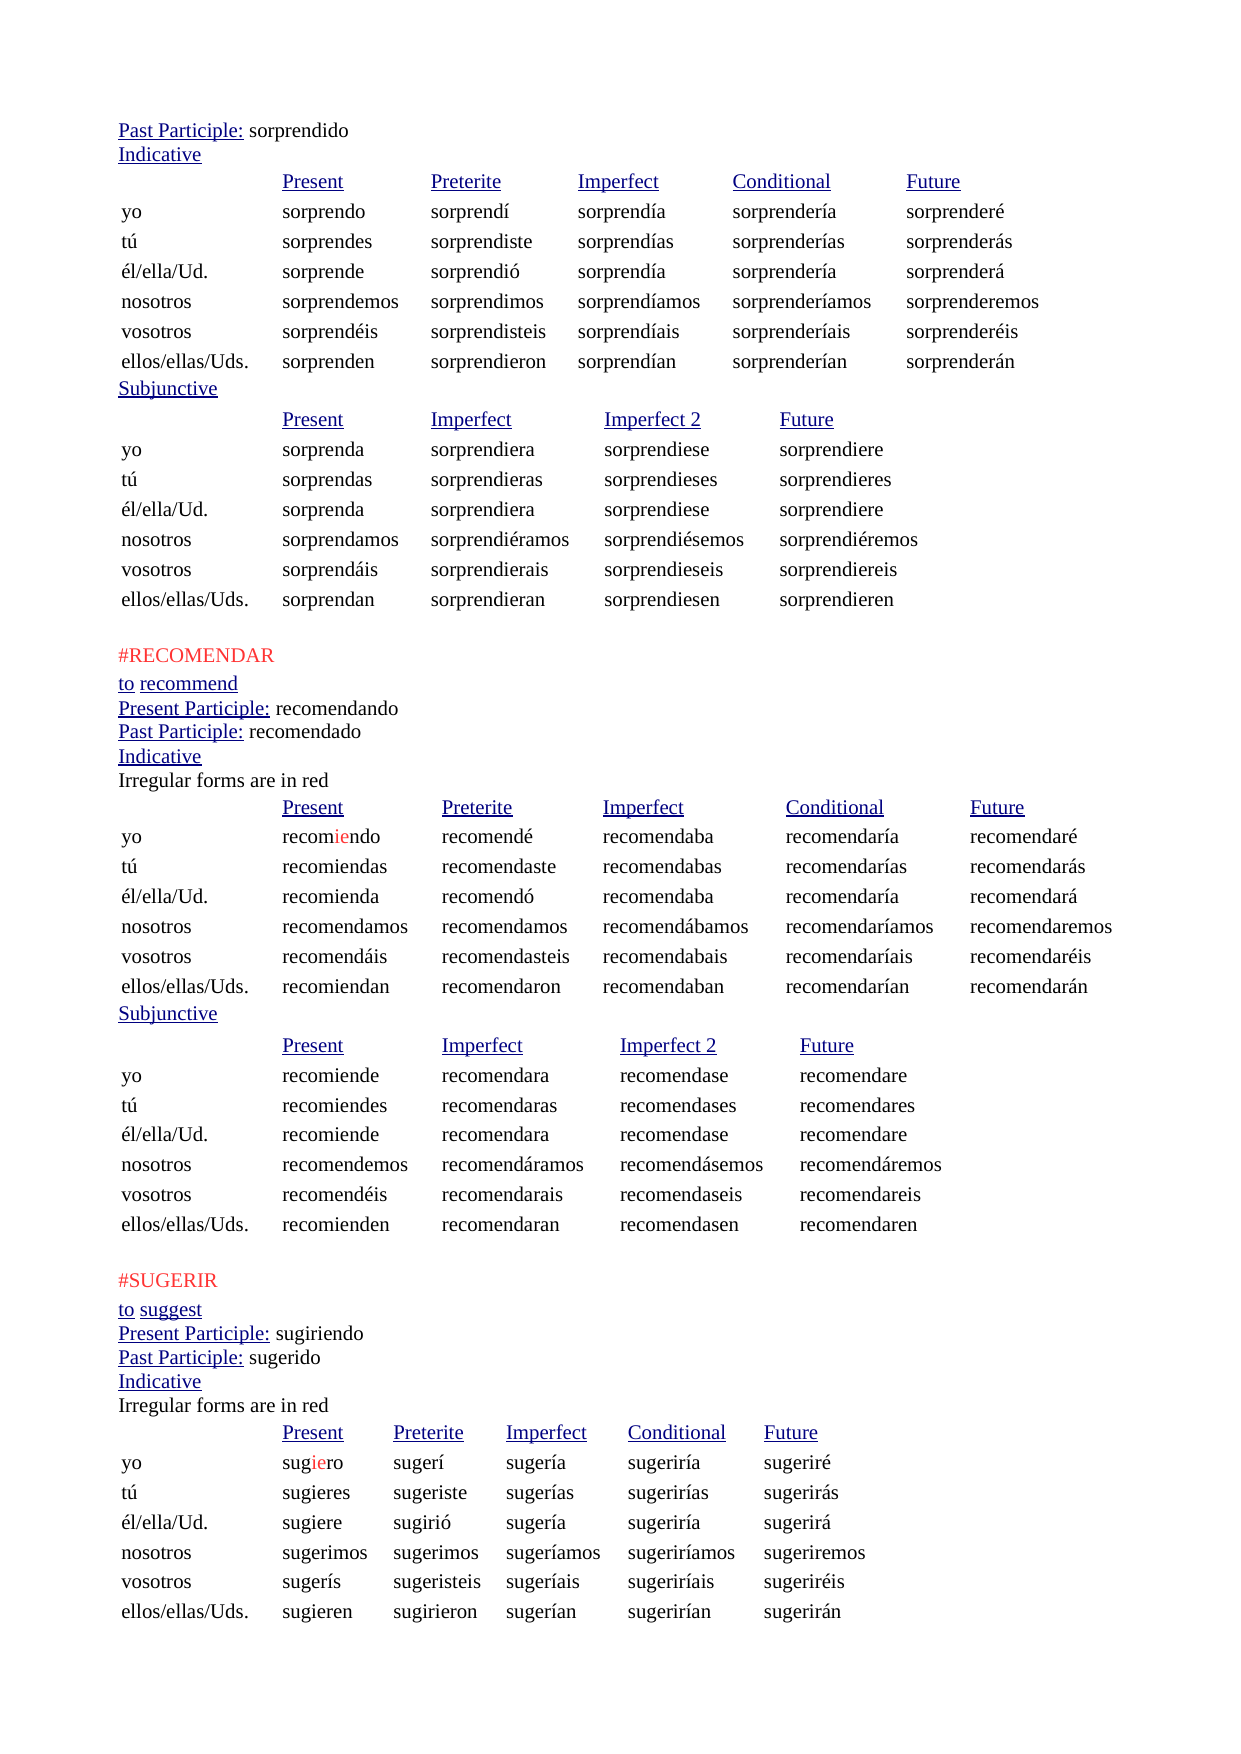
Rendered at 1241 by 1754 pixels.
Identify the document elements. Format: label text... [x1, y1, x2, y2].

text Irregular forms are in red [118, 768, 1122, 792]
table_cell sorprendes [279, 226, 428, 256]
table_cell sugieres [279, 1477, 390, 1507]
text Indicative [118, 743, 1122, 768]
table_cell recomendarás [967, 851, 1150, 881]
text Subjunctive [118, 376, 1122, 399]
table_cell vosotros [118, 941, 279, 971]
table_cell sugeriste [390, 1477, 503, 1507]
table_cell recomiende [279, 1060, 439, 1089]
table_cell sugeriríais [625, 1567, 761, 1596]
text to recommend [118, 671, 1122, 695]
table_cell recomendéis [279, 1179, 439, 1209]
table_cell sugerirás [761, 1477, 895, 1507]
table_cell sorprendías [575, 226, 729, 256]
table_cell sorprenda [279, 434, 428, 464]
table_cell recomienden [279, 1209, 439, 1239]
table_cell recomendaríamos [783, 911, 967, 941]
table_cell ellos/ellas/Uds. [118, 584, 279, 614]
table_cell sugeriré [761, 1447, 895, 1477]
table_cell yo [118, 196, 279, 226]
table_cell ellos/ellas/Uds. [118, 971, 279, 1001]
table_cell recomendamos [439, 911, 600, 941]
table_header Future [903, 166, 1075, 196]
table_cell recomendasen [617, 1209, 797, 1239]
table_header [118, 166, 279, 196]
table_cell sugeriría [625, 1447, 761, 1477]
table_cell recomendé [439, 822, 600, 851]
table_cell sugerirán [761, 1596, 895, 1626]
table_cell nosotros [118, 286, 279, 316]
table_cell sugeriríamos [625, 1537, 761, 1567]
table_cell recomendará [967, 881, 1150, 911]
table_cell sorprendiesen [601, 584, 776, 614]
table_header [118, 1417, 279, 1447]
table_header [118, 404, 279, 434]
table_header Future [797, 1030, 979, 1060]
table_cell sugieren [279, 1596, 390, 1626]
table_header Imperfect 2 [601, 404, 776, 434]
table_cell sorprenderá [903, 256, 1075, 286]
table_cell sorprendan [279, 584, 428, 614]
table_cell ellos/ellas/Uds. [118, 346, 279, 376]
table_cell sugeriría [625, 1507, 761, 1537]
table_cell ellos/ellas/Uds. [118, 1596, 279, 1626]
table_cell sorprendieron [428, 346, 575, 376]
table_cell sorprendería [730, 256, 903, 286]
table_cell sugería [503, 1447, 625, 1477]
table_cell recomiendan [279, 971, 439, 1001]
table_cell recomendaren [797, 1209, 979, 1239]
table_cell sorprendiere [776, 434, 954, 464]
table_cell recomendara [439, 1060, 617, 1089]
table_cell recomendamos [279, 911, 439, 941]
table_cell sugerían [503, 1596, 625, 1626]
table_cell vosotros [118, 316, 279, 346]
table_cell sorprendo [279, 196, 428, 226]
text Present Participle: recomendando [118, 695, 1122, 719]
table_cell sorprendieses [601, 464, 776, 494]
table_cell recomendases [617, 1090, 797, 1119]
table_cell nosotros [118, 911, 279, 941]
table_cell recomendaría [783, 881, 967, 911]
table_cell sorprendía [575, 196, 729, 226]
table_header Imperfect 2 [617, 1030, 797, 1060]
table_cell sugerías [503, 1477, 625, 1507]
table_cell él/ella/Ud. [118, 881, 279, 911]
table_cell sugerirías [625, 1477, 761, 1507]
table_cell sorprenderíais [730, 316, 903, 346]
table_cell recomendáremos [797, 1149, 979, 1179]
text Irregular forms are in red [118, 1393, 1122, 1417]
table_cell sorprendiese [601, 434, 776, 464]
table_header Present [279, 166, 428, 196]
table_cell recomendares [797, 1090, 979, 1119]
table_cell sugerimos [390, 1537, 503, 1567]
table_cell vosotros [118, 1179, 279, 1209]
table_cell vosotros [118, 1567, 279, 1596]
table_cell sorprendieren [776, 584, 954, 614]
table_header Imperfect [600, 792, 783, 822]
table_cell nosotros [118, 1537, 279, 1567]
table_cell recomendase [617, 1120, 797, 1149]
table_header Imperfect [439, 1030, 617, 1060]
table_header Conditional [730, 166, 903, 196]
table_cell recomendareis [797, 1179, 979, 1209]
table_cell sorprendieres [776, 464, 954, 494]
table_cell recomendaseis [617, 1179, 797, 1209]
table_cell sorprendiéramos [428, 524, 601, 554]
table_cell recomiende [279, 1120, 439, 1149]
table_cell recomendare [797, 1120, 979, 1149]
text Past Participle: recomendado [118, 719, 1122, 743]
text #SUGERIR [118, 1268, 1122, 1292]
table_cell recomendaste [439, 851, 600, 881]
table_cell sorprendiere [776, 494, 954, 524]
table_cell sorprendisteis [428, 316, 575, 346]
table_cell sugeristeis [390, 1567, 503, 1596]
table_cell recomendaran [439, 1209, 617, 1239]
table_cell sugiero [279, 1447, 390, 1477]
table_cell sorprendáis [279, 554, 428, 584]
table_cell sorprendía [575, 256, 729, 286]
table_cell sorprenderemos [903, 286, 1075, 316]
table_cell sugeriremos [761, 1537, 895, 1567]
table_cell sugerís [279, 1567, 390, 1596]
table_cell sorprendíais [575, 316, 729, 346]
table_cell sorprendiéremos [776, 524, 954, 554]
table_cell sorprenderán [903, 346, 1075, 376]
table_header Future [761, 1417, 895, 1447]
table_cell sorprenda [279, 494, 428, 524]
table_cell recomendaba [600, 881, 783, 911]
table_cell sorprendíamos [575, 286, 729, 316]
table_cell tú [118, 1090, 279, 1119]
table_cell sorprendió [428, 256, 575, 286]
table_cell recomendaban [600, 971, 783, 1001]
table_header [118, 1030, 279, 1060]
table_cell sorprendieran [428, 584, 601, 614]
table_cell recomendarían [783, 971, 967, 1001]
table_cell sorprende [279, 256, 428, 286]
table_header Imperfect [575, 166, 729, 196]
table_cell recomendaríais [783, 941, 967, 971]
table_cell sorprendería [730, 196, 903, 226]
table_cell sorprendiésemos [601, 524, 776, 554]
text Past Participle: sugerido [118, 1345, 1122, 1369]
table_cell recomendasteis [439, 941, 600, 971]
text Past Participle: sorprendido [118, 118, 1122, 142]
table_cell sugiere [279, 1507, 390, 1537]
table_cell recomendáramos [439, 1149, 617, 1179]
table_cell sugeriréis [761, 1567, 895, 1596]
table_cell sorprendieseis [601, 554, 776, 584]
table_header Imperfect [503, 1417, 625, 1447]
table_cell sorprendiste [428, 226, 575, 256]
table_header [118, 792, 279, 822]
table_cell sorprendieras [428, 464, 601, 494]
table_cell recomendarías [783, 851, 967, 881]
table_cell sorprenden [279, 346, 428, 376]
table_cell yo [118, 1060, 279, 1089]
table_cell sorprendían [575, 346, 729, 376]
table_header Conditional [625, 1417, 761, 1447]
table_cell tú [118, 851, 279, 881]
table_cell sorprendas [279, 464, 428, 494]
table_header Preterite [390, 1417, 503, 1447]
table_cell recomendabais [600, 941, 783, 971]
table_cell recomendara [439, 1120, 617, 1149]
table_cell recomienda [279, 881, 439, 911]
table_cell sorprendí [428, 196, 575, 226]
table_header Present [279, 404, 428, 434]
text to suggest [118, 1297, 1122, 1321]
table_cell él/ella/Ud. [118, 1507, 279, 1537]
table_cell sorprendimos [428, 286, 575, 316]
table_cell sugirieron [390, 1596, 503, 1626]
table_cell sorprendemos [279, 286, 428, 316]
table_header Future [776, 404, 954, 434]
table_cell sugerimos [279, 1537, 390, 1567]
table_cell sorprenderé [903, 196, 1075, 226]
table_cell sorprendierais [428, 554, 601, 584]
table_header Preterite [428, 166, 575, 196]
table_cell recomiendas [279, 851, 439, 881]
table_cell él/ella/Ud. [118, 1120, 279, 1149]
table_cell recomendaron [439, 971, 600, 1001]
table_cell recomendabas [600, 851, 783, 881]
table_header Present [279, 1417, 390, 1447]
text Subjunctive [118, 1001, 1122, 1025]
table_cell tú [118, 1477, 279, 1507]
table_cell recomendábamos [600, 911, 783, 941]
table_cell recomendarais [439, 1179, 617, 1209]
table_cell sorprendiereis [776, 554, 954, 584]
table_cell recomendase [617, 1060, 797, 1089]
table_header Imperfect [428, 404, 601, 434]
table_cell recomiendo [279, 822, 439, 851]
text #RECOMENDAR [118, 642, 1122, 667]
table_cell nosotros [118, 1149, 279, 1179]
table_cell sorprenderéis [903, 316, 1075, 346]
table_header Preterite [439, 792, 600, 822]
table_cell sorprendiera [428, 494, 601, 524]
table_cell recomendaría [783, 822, 967, 851]
text Indicative [118, 1369, 1122, 1393]
table_cell yo [118, 1447, 279, 1477]
table_cell sorprendiese [601, 494, 776, 524]
table_cell recomendemos [279, 1149, 439, 1179]
table_cell sugeríamos [503, 1537, 625, 1567]
table_cell sugeríais [503, 1567, 625, 1596]
table_header Present [279, 1030, 439, 1060]
table_cell él/ella/Ud. [118, 256, 279, 286]
table_cell recomendó [439, 881, 600, 911]
table_cell recomendare [797, 1060, 979, 1089]
table_cell sorprenderías [730, 226, 903, 256]
table_cell sugería [503, 1507, 625, 1537]
table_header Conditional [783, 792, 967, 822]
table_cell recomendaremos [967, 911, 1150, 941]
table_cell sorprenderás [903, 226, 1075, 256]
table_cell sorprendamos [279, 524, 428, 554]
table_header Future [967, 792, 1150, 822]
table_cell yo [118, 822, 279, 851]
table_cell yo [118, 434, 279, 464]
table_cell recomendaréis [967, 941, 1150, 971]
table_cell sugerí [390, 1447, 503, 1477]
table_cell recomendásemos [617, 1149, 797, 1179]
text Present Participle: sugiriendo [118, 1321, 1122, 1345]
table_cell vosotros [118, 554, 279, 584]
table_cell tú [118, 226, 279, 256]
table_cell sugirió [390, 1507, 503, 1537]
table_cell sorprenderíamos [730, 286, 903, 316]
table_cell sorprendéis [279, 316, 428, 346]
table_cell recomiendes [279, 1090, 439, 1119]
table_cell recomendáis [279, 941, 439, 971]
table_cell recomendaré [967, 822, 1150, 851]
table_cell sorprendiera [428, 434, 601, 464]
text Indicative [118, 142, 1122, 166]
table_cell recomendaba [600, 822, 783, 851]
table_cell sugerirá [761, 1507, 895, 1537]
table_cell tú [118, 464, 279, 494]
table_header Present [279, 792, 439, 822]
table_cell sorprenderían [730, 346, 903, 376]
table_cell recomendaras [439, 1090, 617, 1119]
table_cell nosotros [118, 524, 279, 554]
table_cell él/ella/Ud. [118, 494, 279, 524]
table_cell sugerirían [625, 1596, 761, 1626]
table_cell ellos/ellas/Uds. [118, 1209, 279, 1239]
table_cell recomendarán [967, 971, 1150, 1001]
